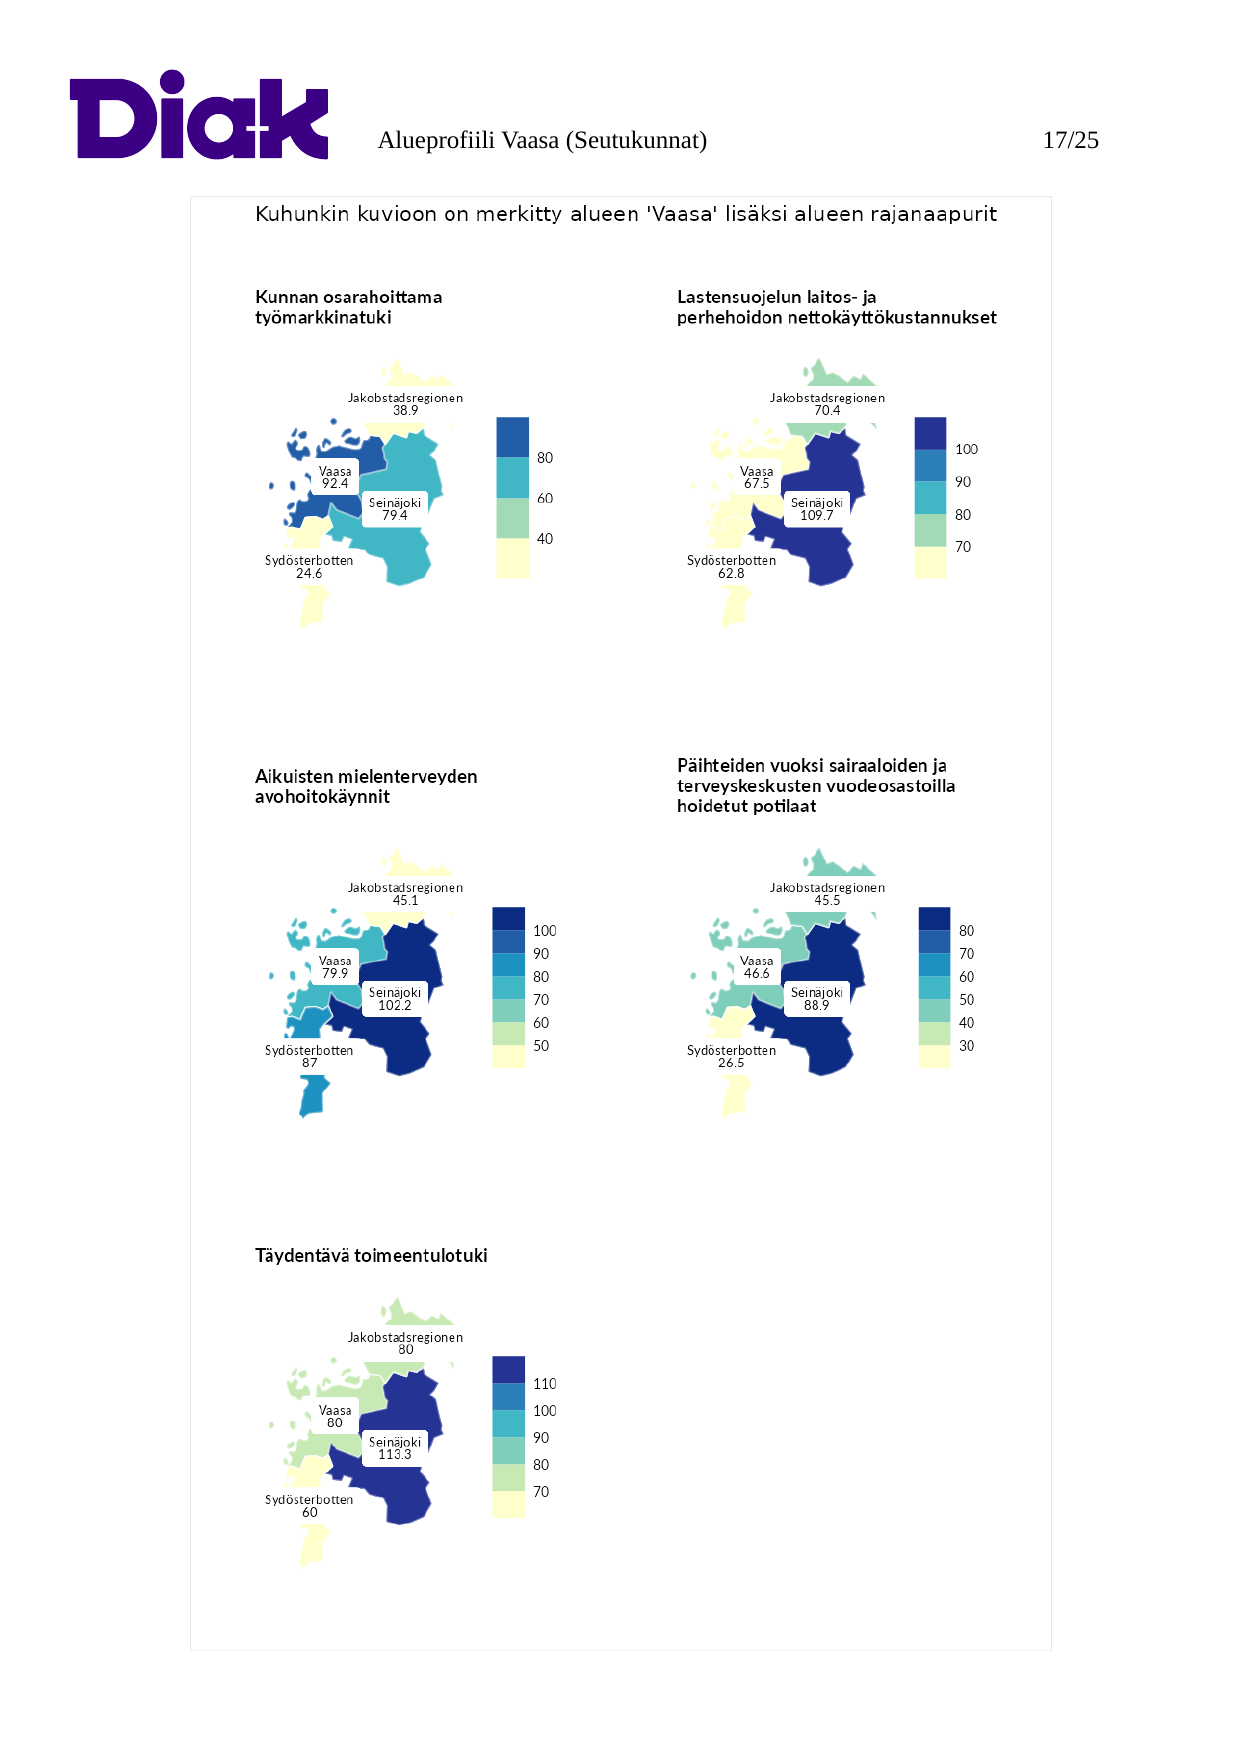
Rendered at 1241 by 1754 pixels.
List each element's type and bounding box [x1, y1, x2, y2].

picture [61, 196, 1179, 1651]
